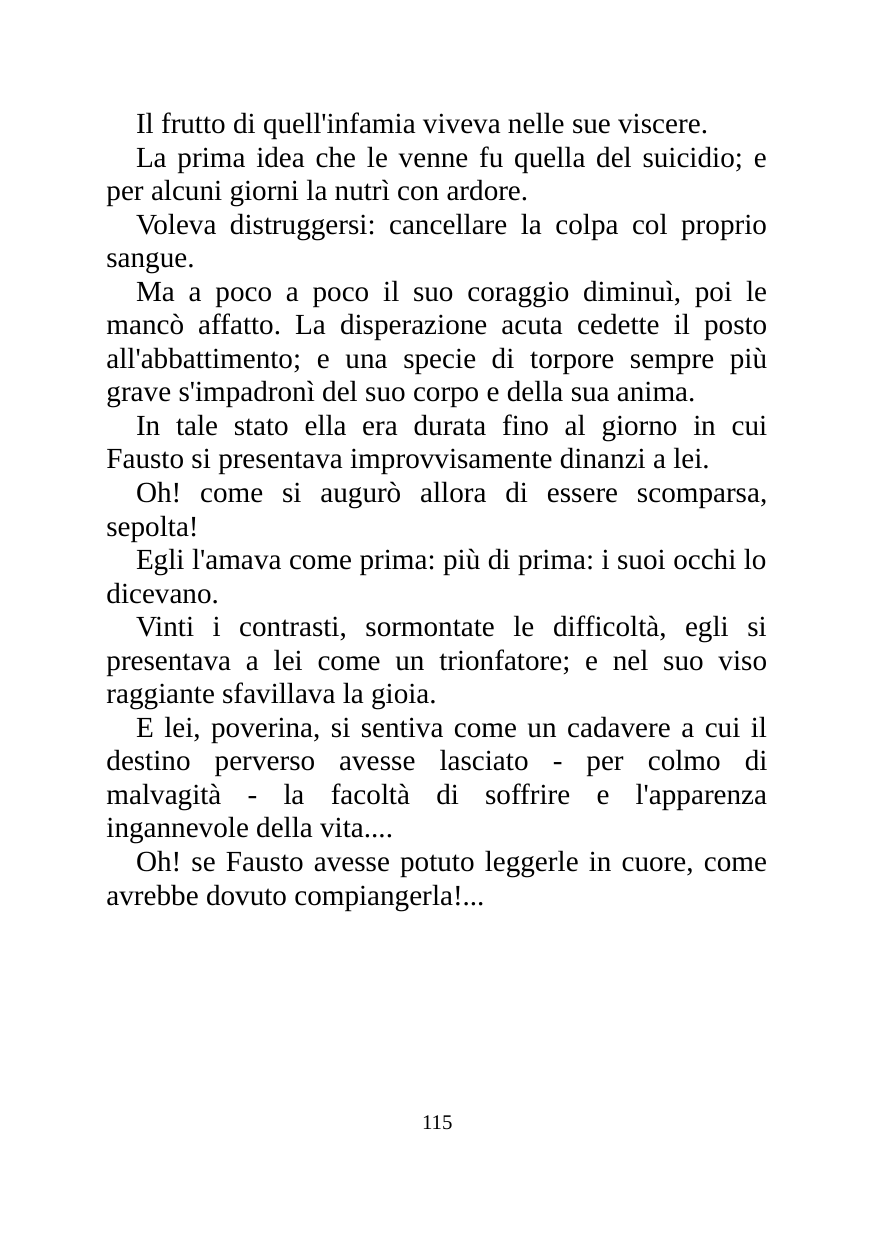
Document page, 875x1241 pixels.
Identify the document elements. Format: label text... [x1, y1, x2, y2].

text Oh! se Fausto avesse potuto leggerle in cuore, come avrebbe dovuto compiangerla!... [106, 844, 768, 911]
text E lei, poverina, si sentiva come un cadavere a cui il destino perverso avesse lasciato - per colmo di malvagità - la facoltà di soffrire e l'apparenza ingannevole della vita.... [106, 710, 768, 844]
text Vinti i contrasti, sormontate le difficoltà, egli si presentava a lei come un trionfatore; e nel suo viso raggiante sfavillava la gioia. [106, 609, 768, 710]
text Voleva distruggersi: cancellare la colpa col proprio sangue. [106, 207, 768, 274]
text Oh! come si augurò allora di essere scomparsa, sepolta! [106, 475, 768, 542]
text In tale stato ella era durata fino al giorno in cui Fausto si presentava improvvisamente dinanzi a lei. [106, 408, 768, 475]
text Il frutto di quell'infamia viveva nelle sue viscere. [106, 106, 768, 140]
text Egli l'amava come prima: più di prima: i suoi occhi lo dicevano. [106, 542, 768, 609]
text Ma a poco a poco il suo coraggio diminuì, poi le mancò affatto. La disperazione acuta cedette il posto all'abbattimento; e una specie di torpore sempre più grave s'impadronì del suo corpo e della sua anima. [106, 274, 768, 408]
text La prima idea che le venne fu quella del suicidio; e per alcuni giorni la nutrì con ardore. [106, 140, 768, 207]
